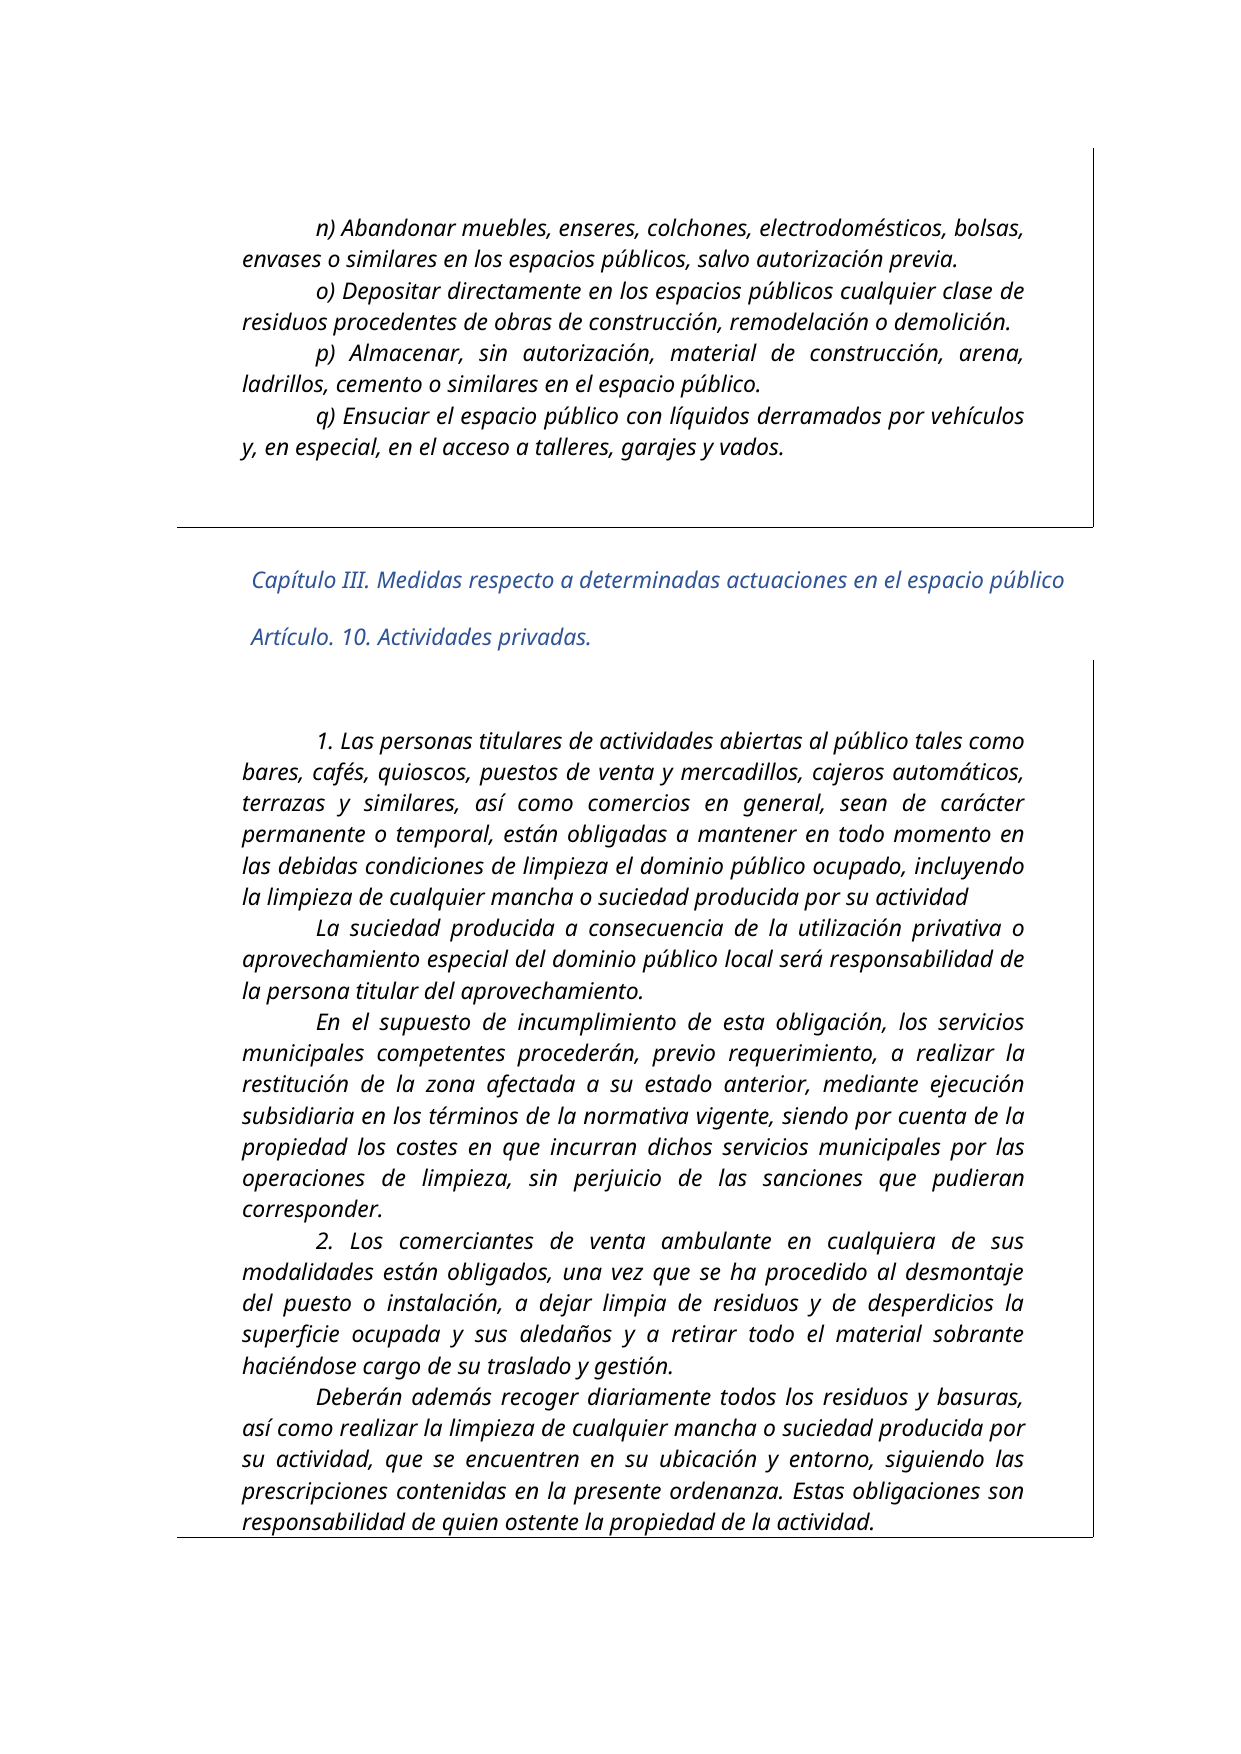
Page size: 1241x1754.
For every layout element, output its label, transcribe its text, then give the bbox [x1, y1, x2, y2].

text n) Abandonar muebles, enseres, colchones, electrodomésticos, bolsas, envases o similares en los espacios públicos, salvo autorización previa. [177, 148, 1093, 275]
subtitle Artículo. 10. Actividades privadas. [177, 621, 1093, 652]
text Deberán además recoger diariamente todos los residuos y basuras, así como realizar la limpieza de cualquier mancha o suciedad producida por su actividad, que se encuentren en su ubicación y entorno, siguiendo las prescripciones contenidas en la presente ordenanza. Estas obligaciones son responsabilidad de quien ostente la propiedad de la actividad. [177, 1381, 1093, 1537]
text q) Ensuciar el espacio público con líquidos derramados por vehículos y, en especial, en el acceso a talleres, garajes y vados. [177, 400, 1093, 527]
text La suciedad producida a consecuencia de la utilización privativa o aprovechamiento especial del dominio público local será responsabilidad de la persona titular del aprovechamiento. [177, 912, 1093, 1006]
text En el supuesto de incumplimiento de esta obligación, los servicios municipales competentes procederán, previo requerimiento, a realizar la restitución de la zona afectada a su estado anterior, mediante ejecución subsidiaria en los términos de la normativa vigente, siendo por cuenta de la propiedad los costes en que incurran dichos servicios municipales por las operaciones de limpieza, sin perjuicio de las sanciones que pudieran corresponder. [177, 1006, 1093, 1225]
text 2. Los comerciantes de venta ambulante en cualquiera de sus modalidades están obligados, una vez que se ha procedido al desmontaje del puesto o instalación, a dejar limpia de residuos y de desperdicios la superficie ocupada y sus aledaños y a retirar todo el material sobrante haciéndose cargo de su traslado y gestión. [177, 1225, 1093, 1381]
text p) Almacenar, sin autorización, material de construcción, arena, ladrillos, cemento o similares en el espacio público. [177, 337, 1093, 400]
subtitle Capítulo III. Medidas respecto a determinadas actuaciones en el espacio público [177, 564, 1093, 596]
text o) Depositar directamente en los espacios públicos cualquier clase de residuos procedentes de obras de construcción, remodelación o demolición. [177, 275, 1093, 337]
text 1. Las personas titulares de actividades abiertas al público tales como bares, cafés, quioscos, puestos de venta y mercadillos, cajeros automáticos, terrazas y similares, así como comercios en general, sean de carácter permanente o temporal, están obligadas a mantener en todo momento en las debidas condiciones de limpieza el dominio público ocupado, incluyendo la limpieza de cualquier mancha o suciedad producida por su actividad [177, 660, 1093, 912]
